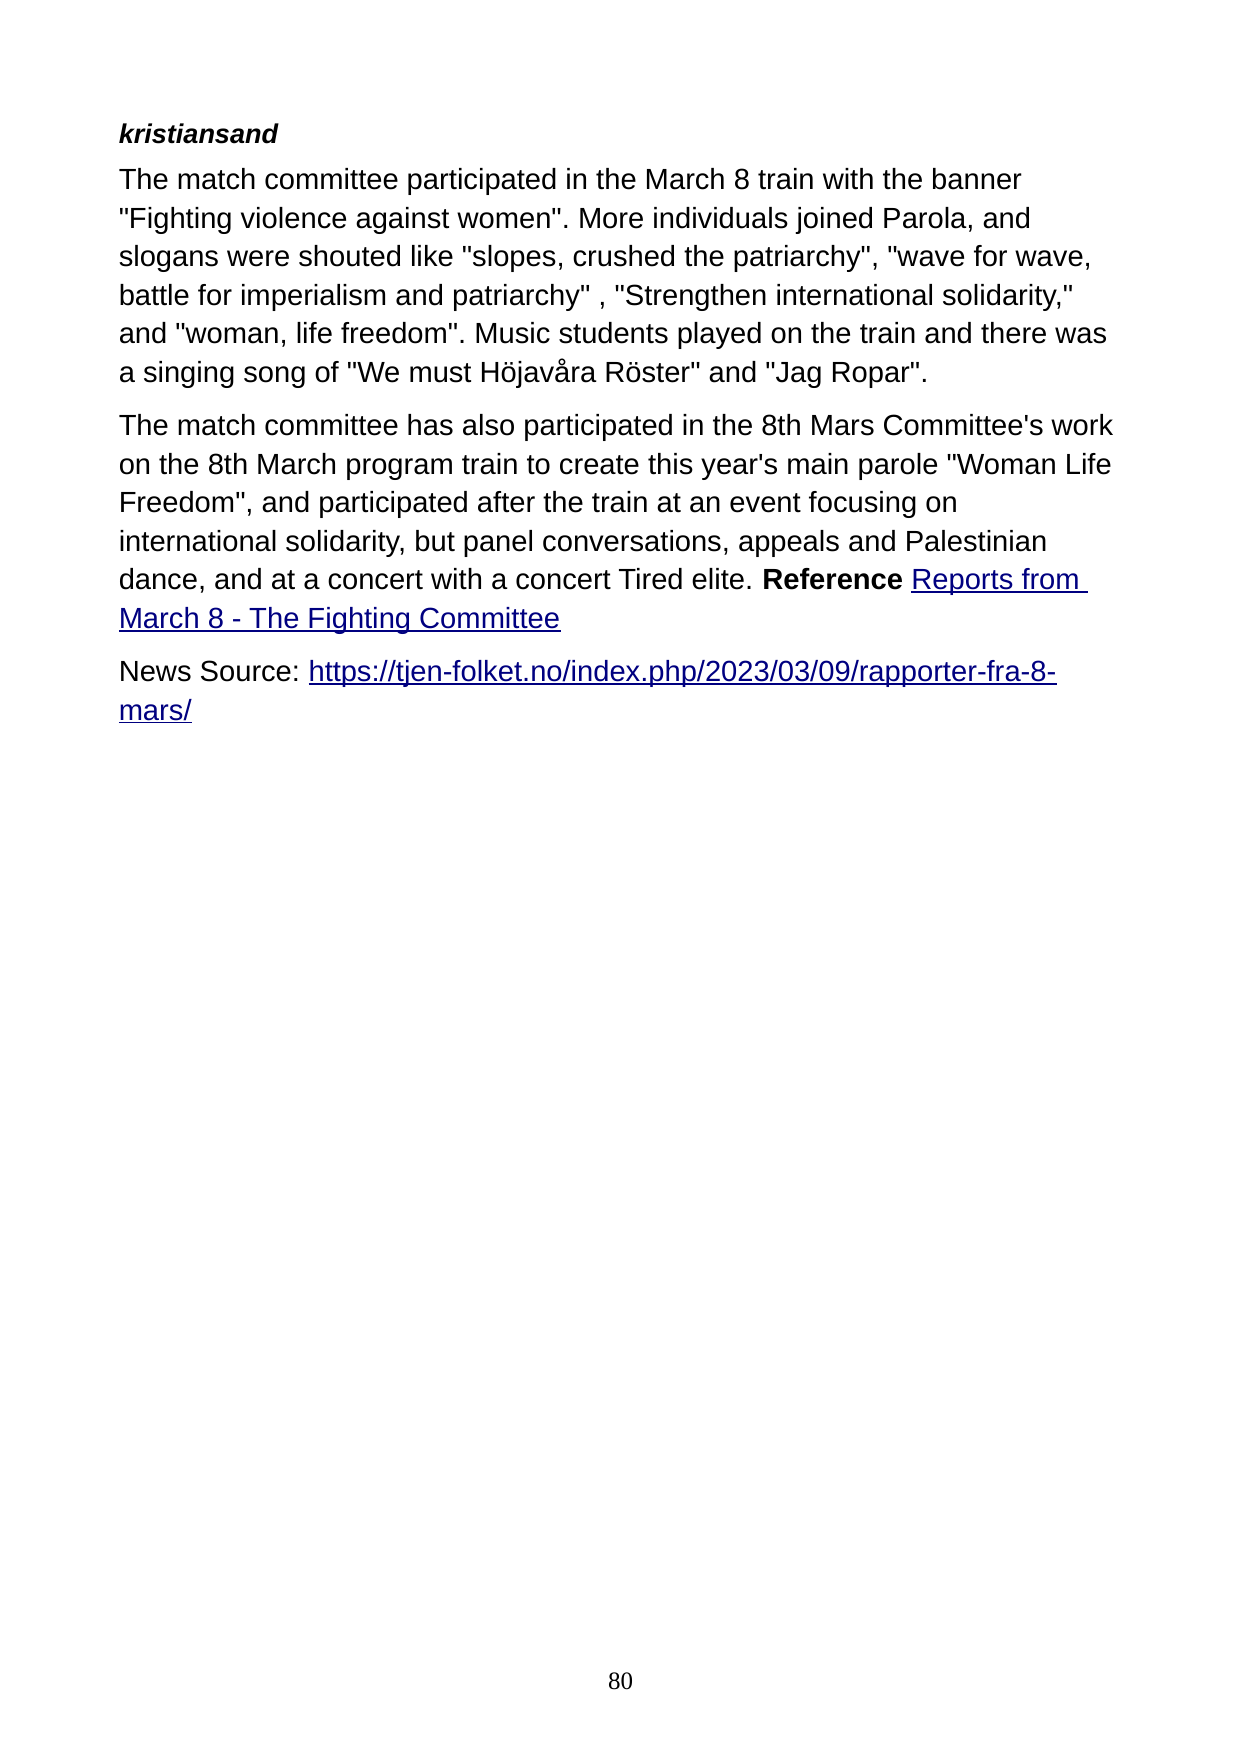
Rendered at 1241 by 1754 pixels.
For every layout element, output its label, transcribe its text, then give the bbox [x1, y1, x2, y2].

text The match committee has also participated in the 8th Mars Committee's work on the 8th March program train to create this year's main parole "Woman Life Freedom", and participated after the train at an event focusing on international solidarity, but panel conversations, appeals and Palestinian dance, and at a concert with a concert Tired elite. Reference Reports from March 8 - The Fighting Committee [118, 408, 1122, 634]
subtitle kristiansand [118, 118, 1122, 150]
text The match committee participated in the March 8 train with the banner "Fighting violence against women". More individuals joined Parola, and slogans were shouted like "slopes, crushed the patriarchy", "wave for wave, battle for imperialism and patriarchy" , "Strengthen international solidarity," and "woman, life freedom". Music students played on the train and there was a singing song of "We must Höjavåra Röster" and "Jag Ropar". [118, 162, 1122, 388]
text News Source: https://tjen-folket.no/index.php/2023/03/09/rapporter-fra-8-mars/ [118, 654, 1122, 726]
